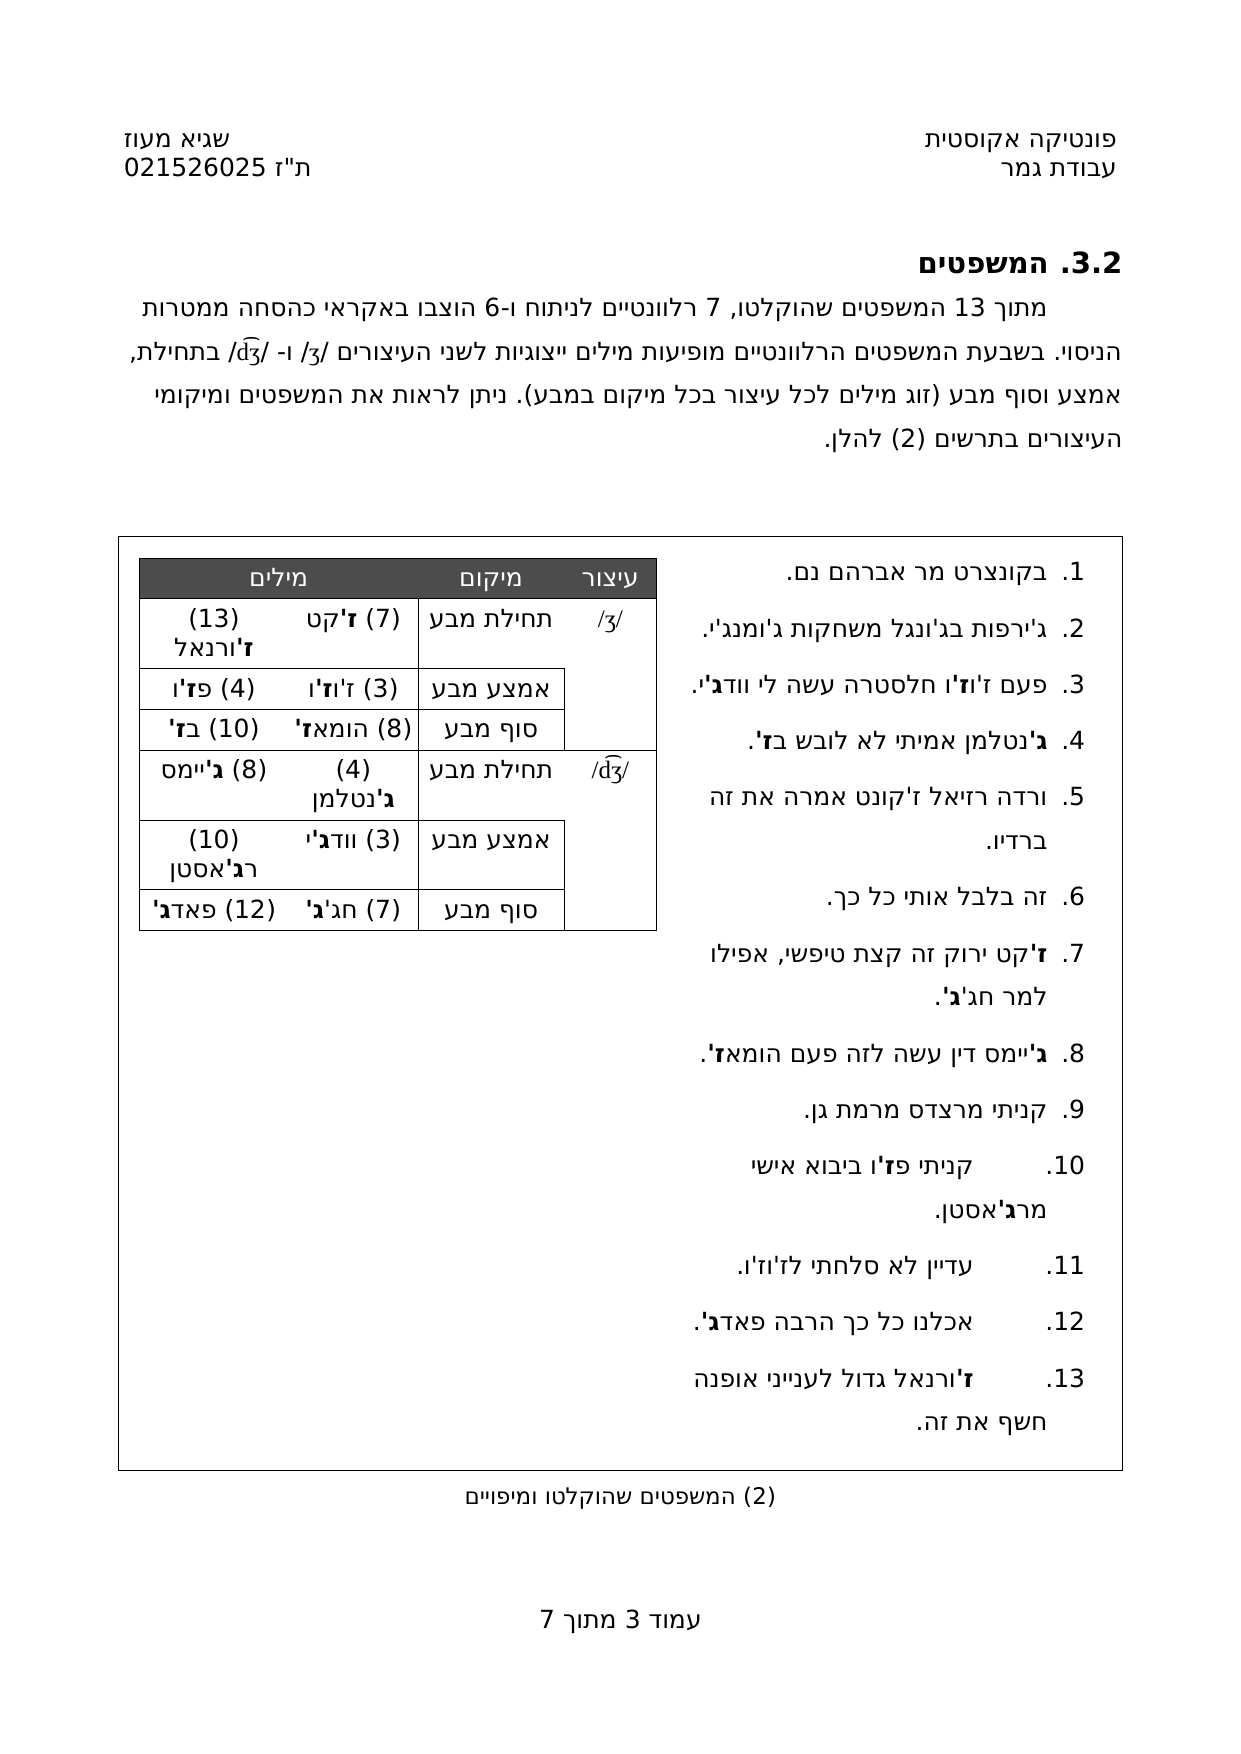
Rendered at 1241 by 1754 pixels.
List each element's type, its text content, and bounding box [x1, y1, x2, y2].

table_header בקונצרט מר אברהם נם. ג'ירפות בג'ונגל משחקות ג'ומנג'י. פעם ז'וז'ו חלסטרה עשה לי וודג'י. ג'נטלמן אמיתי לא לובש בז'. ורדה רזיאל ז'קונט אמרה את זה ברדיו. זה בלבל אותי כל כך. ז'קט ירוק זה קצת טיפשי, אפילו למר חג'ג'. ג'יימס דין עשה לזה פעם הומאז'. קניתי מרצדס מרמת גן. קניתי פז'ו ביבוא אישי מרג'אסטן. עדיין לא סלחתי לז'וז'ו. אכלנו כל כך הרבה פאדג'. ז'ורנאל גדול לענייני אופנה חשף את זה. [656, 537, 1122, 1470]
table_cell (3) וודג'י [289, 821, 418, 889]
table_cell סוף מבע [419, 890, 564, 930]
table_cell (7) חג'ג' [289, 890, 418, 930]
table_cell אמצע מבע [419, 821, 564, 889]
table_cell (12) פאדג' [140, 890, 288, 930]
table_cell (7) ז'קט [289, 599, 418, 668]
text (2) המשפטים שהוקלטו ומיפויים [118, 1483, 1122, 1509]
table_header [119, 537, 656, 1470]
table_header עיצור [564, 559, 656, 598]
table_cell (4) ג'נטלמן [289, 751, 418, 819]
table_cell תחילת מבע [419, 751, 564, 819]
table_cell (8) הומאז' [289, 710, 418, 749]
text מתוך 13 המשפטים שהוקלטו, 7 רלוונטיים לניתוח ו-6 הוצבו באקראי כהסחה ממטרות הניסוי. בשבעת המשפטים הרלוונטיים מופיעות מילים ייצוגיות לשני העיצורים /ʒ/ ו- /d͡ʒ/ בתחילת, אמצע וסוף מבע (זוג מילים לכל עיצור בכל מיקום במבע). ניתן לראות את המשפטים ומיקומי העיצורים בתרשים (2) להלן. [118, 293, 1122, 454]
table_cell /d͡ʒ/ [564, 751, 656, 930]
table_cell (10) בז' [140, 710, 288, 749]
table_header מיקום [418, 559, 564, 598]
table_header מילים [140, 559, 418, 598]
table_cell אמצע מבע [419, 669, 564, 709]
table_cell (4) פז'ו [140, 669, 288, 709]
table_cell סוף מבע [419, 710, 564, 749]
table_cell (10) רג'אסטן [140, 821, 288, 889]
table_cell /ʒ/ [564, 599, 656, 749]
table_cell תחילת מבע [419, 599, 564, 668]
subtitle המשפטים [118, 247, 1122, 281]
table_cell (3) ז'וז'ו [289, 669, 418, 709]
table_cell (13) ז'ורנאל [140, 599, 288, 668]
table_cell (8) ג'יימס [140, 751, 288, 819]
